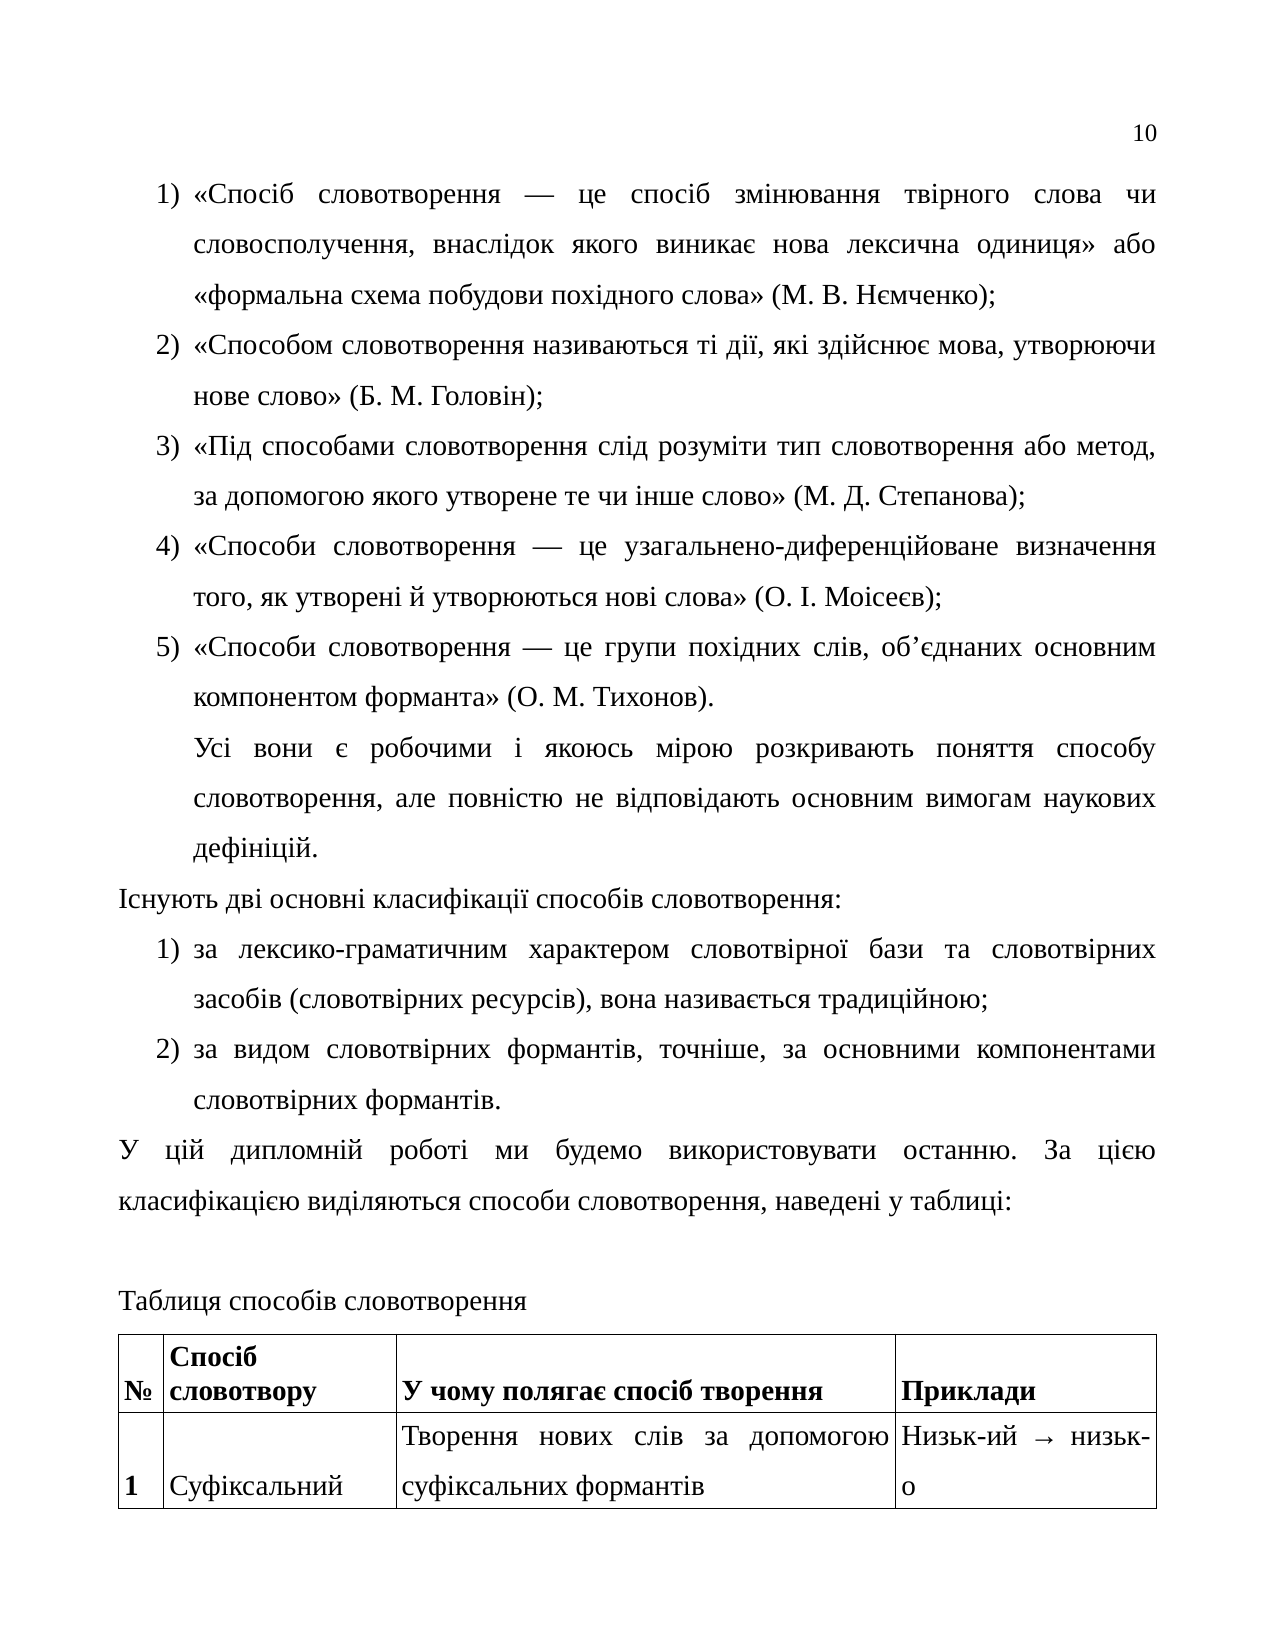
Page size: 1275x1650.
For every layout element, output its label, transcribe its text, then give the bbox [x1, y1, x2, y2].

list «Спосіб словотворення — це спосіб змінювання твірного слова чи словосполучення, внаслідок якого виникає нова лексична одиниця» або «формальна схема побудови похідного слова» (М. В. Нємченко); [156, 176, 1157, 311]
list за видом словотвірних формантів, точніше, за основними компонентами словотвірних формантів. [156, 1032, 1157, 1116]
table_header У чому полягає спосіб творення [397, 1335, 895, 1412]
table_cell Низьк-ий → низьк-о [896, 1413, 1156, 1508]
list «Способи словотворення — це групи похідних слів, об’єднаних основним компонентом форманта» (О. М. Тихонов). [156, 629, 1157, 713]
text Існують дві основні класифікації способів словотворення: [118, 881, 1157, 914]
text У цій дипломній роботі ми будемо використовувати останню. За цією класифікацією виділяються способи словотворення, наведені у таблиці: [118, 1132, 1157, 1216]
list «Способом словотворення називаються ті дії, які здійснює мова, утворюючи нове слово» (Б. М. Головін); [156, 327, 1157, 411]
table_header № [119, 1335, 163, 1412]
text Таблиця способів словотворення [118, 1283, 1157, 1317]
list Усі вони є робочими і якоюсь мірою розкривають поняття способу словотворення, але повністю не відповідають основним вимогам наукових дефініцій. [156, 730, 1157, 864]
table_header Приклади [896, 1335, 1156, 1412]
table_cell 1 [119, 1413, 163, 1508]
table_header Спосіб словотвору [164, 1335, 396, 1412]
table_cell Творення нових слів за допомогою суфіксальних формантів [397, 1413, 895, 1508]
list «Під способами словотворення слід розуміти тип словотворення або метод, за допомогою якого утворене те чи інше слово» (М. Д. Степанова); [156, 428, 1157, 512]
list «Способи словотворення — це узагальнено-диференційоване визначення того, як утворені й утворюються нові слова» (О. І. Моісеєв); [156, 528, 1157, 612]
list за лексико-граматичним характером словотвірної бази та словотвірних засобів (словотвірних ресурсів), вона називається традиційною; [156, 931, 1157, 1015]
table_cell Суфіксальний [164, 1413, 396, 1508]
